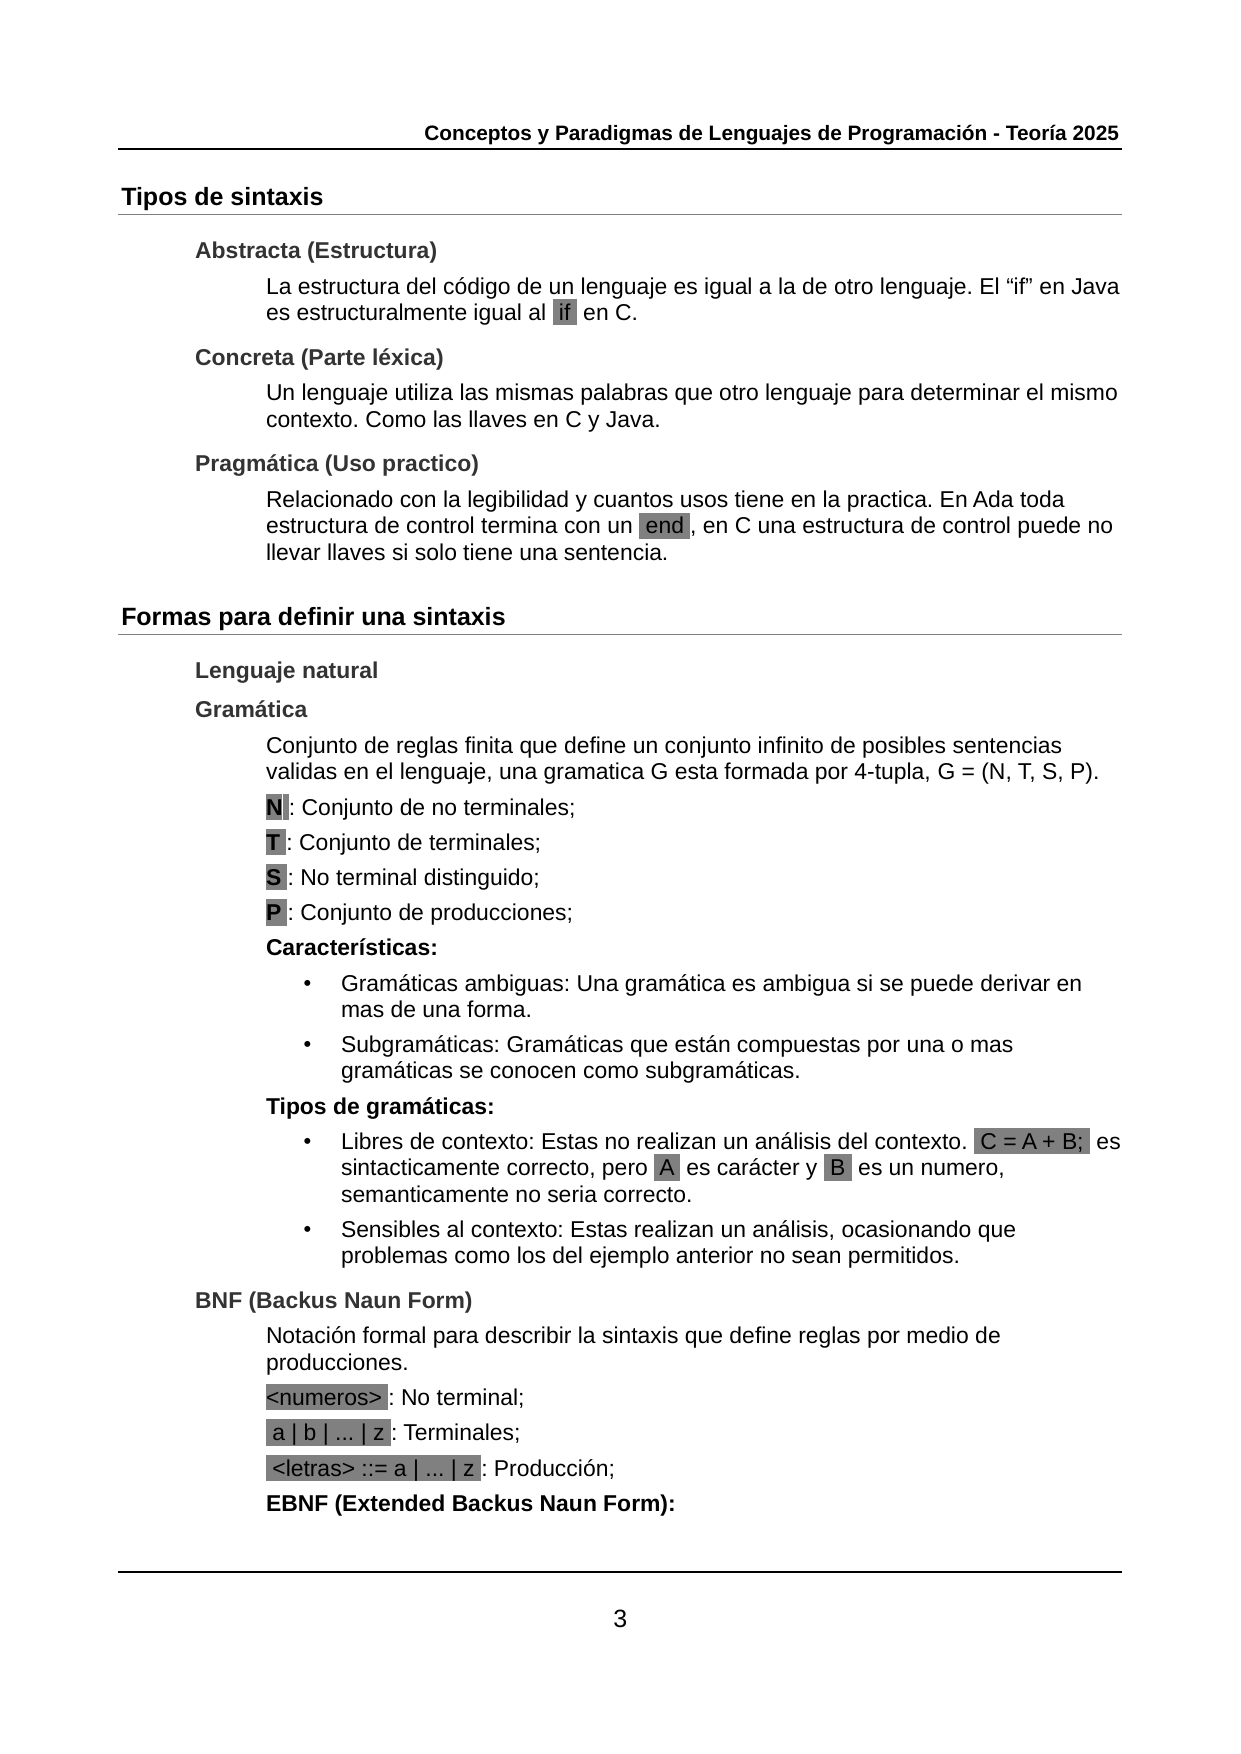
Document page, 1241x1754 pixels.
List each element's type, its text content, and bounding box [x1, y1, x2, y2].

text T : Conjunto de terminales; [266, 829, 1122, 855]
text a | b | ... | z : Terminales; [266, 1419, 1122, 1446]
text Notación formal para describir la sintaxis que define reglas por medio de producciones. [266, 1322, 1122, 1375]
subtitle Pragmática (Uso practico) [192, 447, 1122, 479]
subtitle Formas para definir una sintaxis [118, 599, 1122, 634]
subtitle BNF (Backus Naun Form) [192, 1284, 1122, 1316]
text Un lenguaje utiliza las mismas palabras que otro lenguaje para determinar el mismo contexto. Como las llaves en C y Java. [266, 379, 1122, 432]
text Tipos de gramáticas: [266, 1093, 1122, 1119]
list Sensibles al contexto: Estas realizan un análisis, ocasionando que problemas como los del ejemplo anterior no sean permitidos. [303, 1216, 1122, 1268]
text N : Conjunto de no terminales; [266, 793, 1122, 820]
subtitle Tipos de sintaxis [118, 179, 1122, 214]
text La estructura del código de un lenguaje es igual a la de otro lenguaje. El “if” en Java es estructuralmente igual al if en C. [266, 273, 1122, 325]
list Subgramáticas: Gramáticas que están compuestas por una o mas gramáticas se conocen como subgramáticas. [303, 1031, 1122, 1084]
subtitle Abstracta (Estructura) [192, 234, 1122, 266]
text Conjunto de reglas finita que define un conjunto infinito de posibles sentencias validas en el lenguaje, una gramatica G esta formada por 4-tupla, G = (N, T, S, P). [266, 732, 1122, 785]
text <letras> ::= a | ... | z : Producción; [266, 1454, 1122, 1481]
text <numeros> : No terminal; [266, 1384, 1122, 1410]
subtitle Lenguaje natural [192, 654, 1122, 683]
text P : Conjunto de producciones; [266, 899, 1122, 926]
subtitle Concreta (Parte léxica) [192, 341, 1122, 373]
text EBNF (Extended Backus Naun Form): [266, 1490, 1122, 1516]
text Características: [266, 934, 1122, 961]
list Libres de contexto: Estas no realizan un análisis del contexto. C = A + B; es sintacticamente correcto, pero A es carácter y B es un numero, semanticamente no seria correcto. [303, 1128, 1122, 1207]
text Relacionado con la legibilidad y cuantos usos tiene en la practica. En Ada toda estructura de control termina con un end , en C una estructura de control puede no llevar llaves si solo tiene una sentencia. [266, 486, 1122, 565]
list Gramáticas ambiguas: Una gramática es ambigua si se puede derivar en mas de una forma. [303, 969, 1122, 1022]
subtitle Gramática [192, 693, 1122, 726]
text S : No terminal distinguido; [266, 864, 1122, 890]
